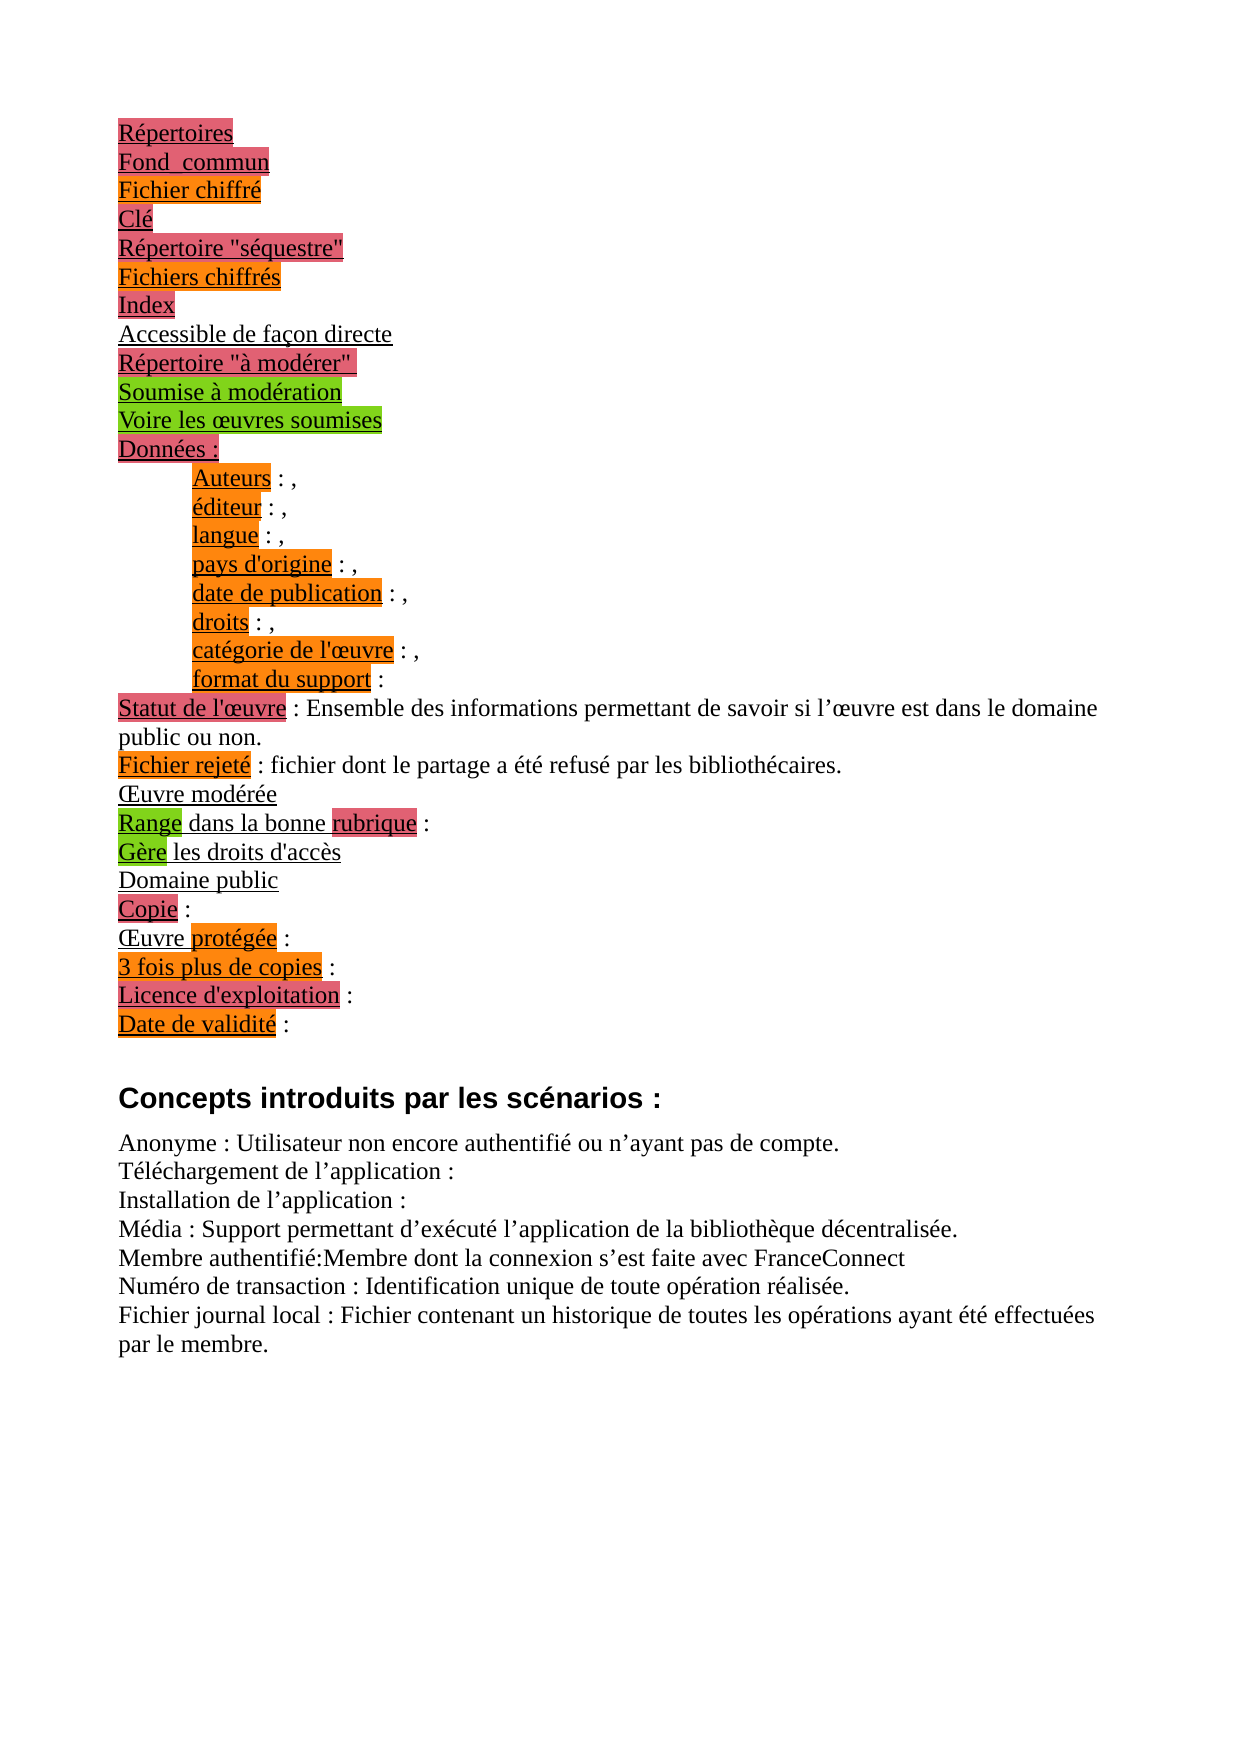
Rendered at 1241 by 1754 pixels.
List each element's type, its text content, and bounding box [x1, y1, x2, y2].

text Numéro de transaction : Identification unique de toute opération réalisée. [118, 1271, 1122, 1300]
text catégorie de l'œuvre : , [118, 636, 1122, 664]
text langue : , [118, 521, 1122, 549]
text Range dans la bonne rubrique : [118, 808, 1122, 837]
text Anonyme : Utilisateur non encore authentifié ou n’ayant pas de compte. [118, 1128, 1122, 1156]
text éditeur : , [118, 492, 1122, 521]
text Licence d'exploitation : [118, 981, 1122, 1009]
text Membre authentifié:Membre dont la connexion s’est faite avec FranceConnect [118, 1243, 1122, 1271]
text Œuvre protégée : [118, 923, 1122, 952]
text date de publication : , [118, 578, 1122, 607]
text Œuvre modérée [118, 779, 1122, 808]
text Auteurs : , [118, 463, 1122, 492]
text Fichier rejeté : fichier dont le partage a été refusé par les bibliothécaires. [118, 751, 1122, 779]
text Média : Support permettant d’exécuté l’application de la bibliothèque décentralisée. [118, 1214, 1122, 1243]
text Répertoire "à modérer" [118, 348, 1122, 377]
text Fichier journal local : Fichier contenant un historique de toutes les opérations ayant été effectuées par le membre. [118, 1300, 1122, 1358]
text Téléchargement de l’application : [118, 1156, 1122, 1185]
text Copie : [118, 894, 1122, 923]
text format du support : [118, 664, 1122, 693]
text Index [118, 291, 1122, 319]
text Répertoires [118, 118, 1122, 147]
text Gère les droits d'accès [118, 837, 1122, 866]
text Installation de l’application : [118, 1185, 1122, 1214]
text Soumise à modération [118, 377, 1122, 406]
text Fichier chiffré [118, 176, 1122, 204]
text Données : [118, 434, 1122, 463]
text Date de validité : [118, 1009, 1122, 1038]
text Statut de l'œuvre : Ensemble des informations permettant de savoir si l’œuvre est dans le domaine public ou non. [118, 693, 1122, 751]
text Fond_commun [118, 147, 1122, 176]
text Domaine public [118, 866, 1122, 894]
text droits : , [118, 607, 1122, 636]
text Répertoire "séquestre" [118, 233, 1122, 262]
text Fichiers chiffrés [118, 262, 1122, 291]
subtitle Concepts introduits par les scénarios : [118, 1081, 1122, 1115]
text Clé [118, 204, 1122, 233]
text Accessible de façon directe [118, 319, 1122, 348]
text pays d'origine : , [118, 549, 1122, 578]
text Voire les œuvres soumises [118, 406, 1122, 434]
text 3 fois plus de copies : [118, 952, 1122, 981]
